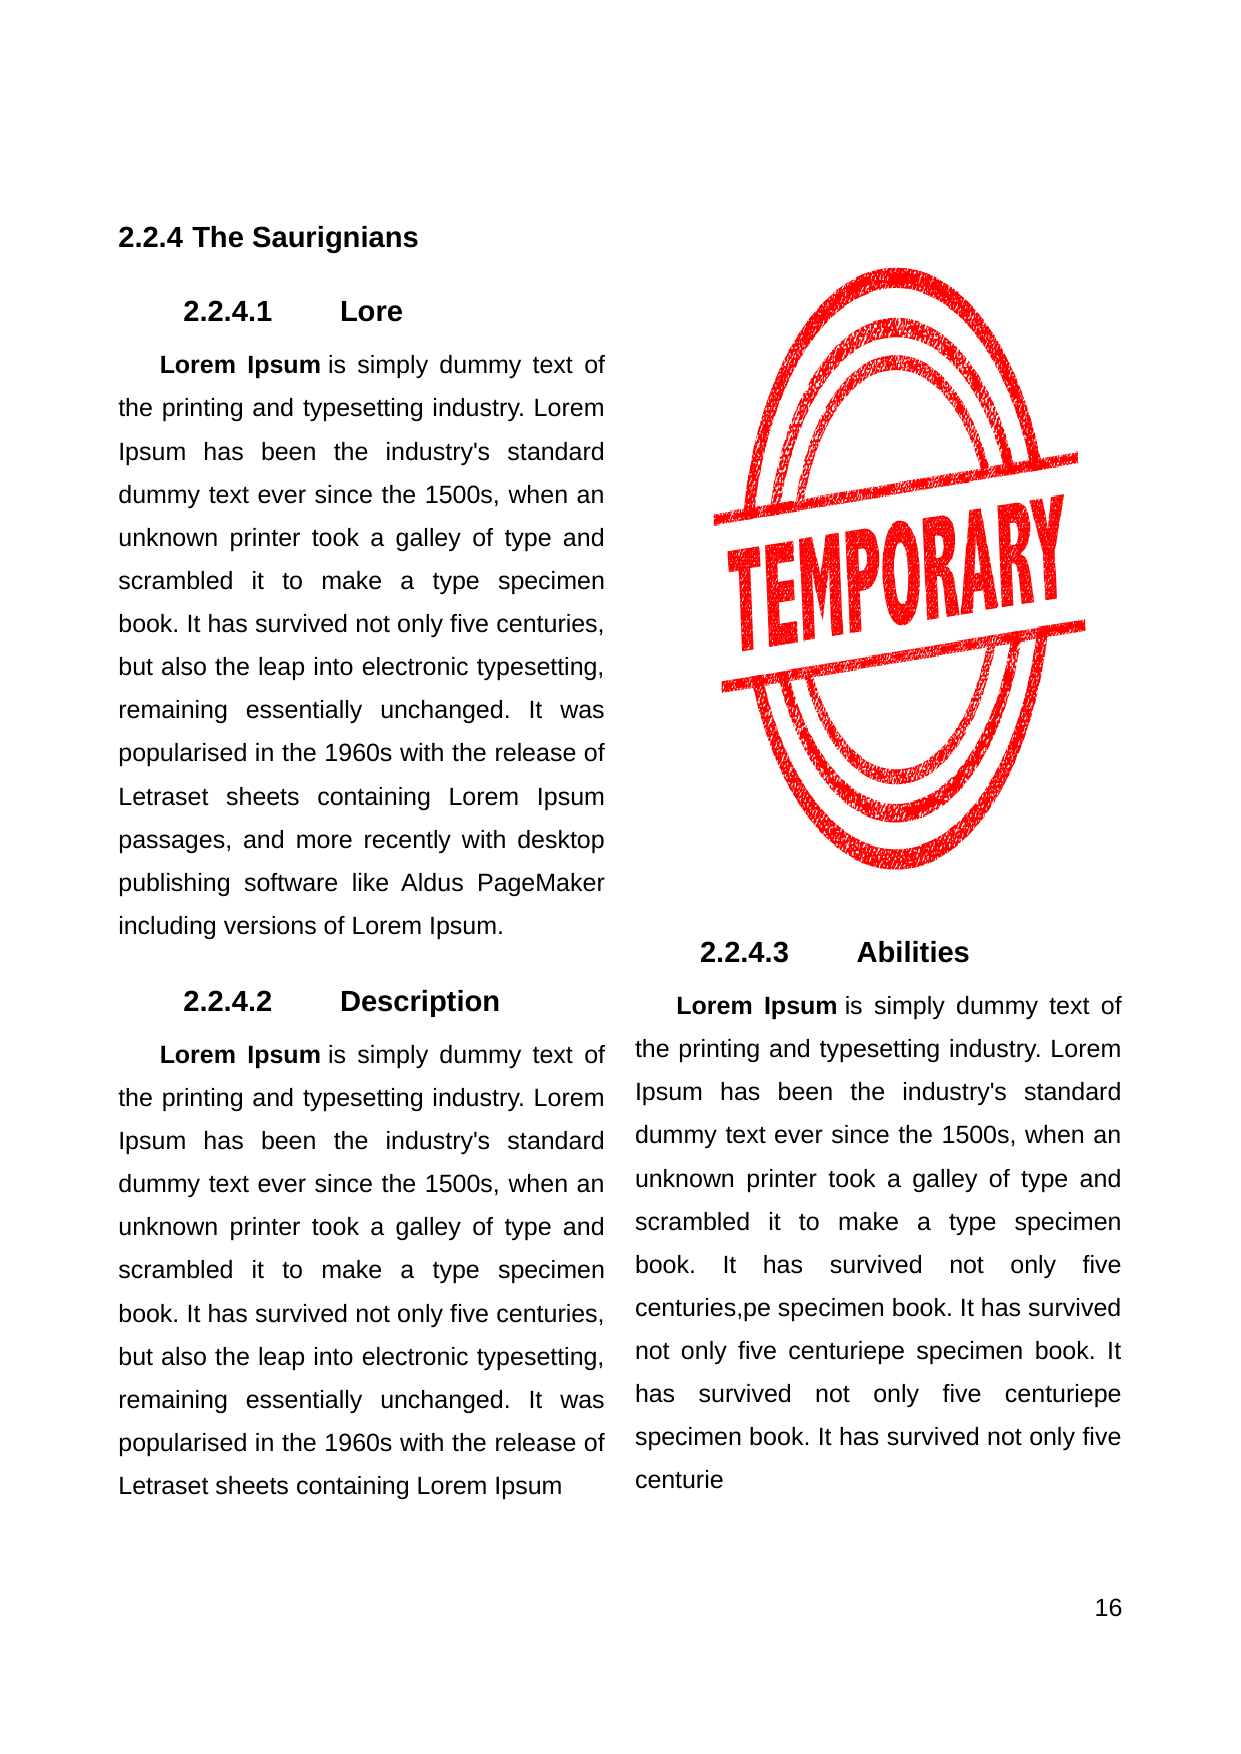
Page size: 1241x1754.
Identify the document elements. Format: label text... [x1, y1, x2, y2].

text Lorem Ipsum is simply dummy text of the printing and typesetting industry. Lorem Ipsum has been the industry's standard dummy text ever since the 1500s, when an unknown printer took a galley of type and scrambled it to make a type specimen book. It has survived not only five centuries, but also the leap into electronic typesetting, remaining essentially unchanged. It was popularised in the 1960s with the release of Letraset sheets containing Lorem Ipsum passages, and more recently with desktop publishing software like Aldus PageMaker including versions of Lorem Ipsum. [118, 350, 605, 940]
subtitle The Saurignians [118, 220, 605, 254]
text Lorem Ipsum is simply dummy text of the printing and typesetting industry. Lorem Ipsum has been the industry's standard dummy text ever since the 1500s, when an unknown printer took a galley of type and scrambled it to make a type specimen book. It has survived not only five centuries, but also the leap into electronic typesetting, remaining essentially unchanged. It was popularised in the 1960s with the release of Letraset sheets containing Lorem Ipsum [118, 1040, 605, 1500]
subtitle Abilities [635, 220, 1122, 968]
subtitle Description [118, 983, 605, 1017]
text Lorem Ipsum is simply dummy text of the printing and typesetting industry. Lorem Ipsum has been the industry's standard dummy text ever since the 1500s, when an unknown printer took a galley of type and scrambled it to make a type specimen book. It has survived not only five centuries,pe specimen book. It has survived not only five centuriepe specimen book. It has survived not only five centuriepe specimen book. It has survived not only five centurie [635, 991, 1122, 1494]
picture [640, 235, 1138, 918]
subtitle Lore [118, 294, 605, 328]
